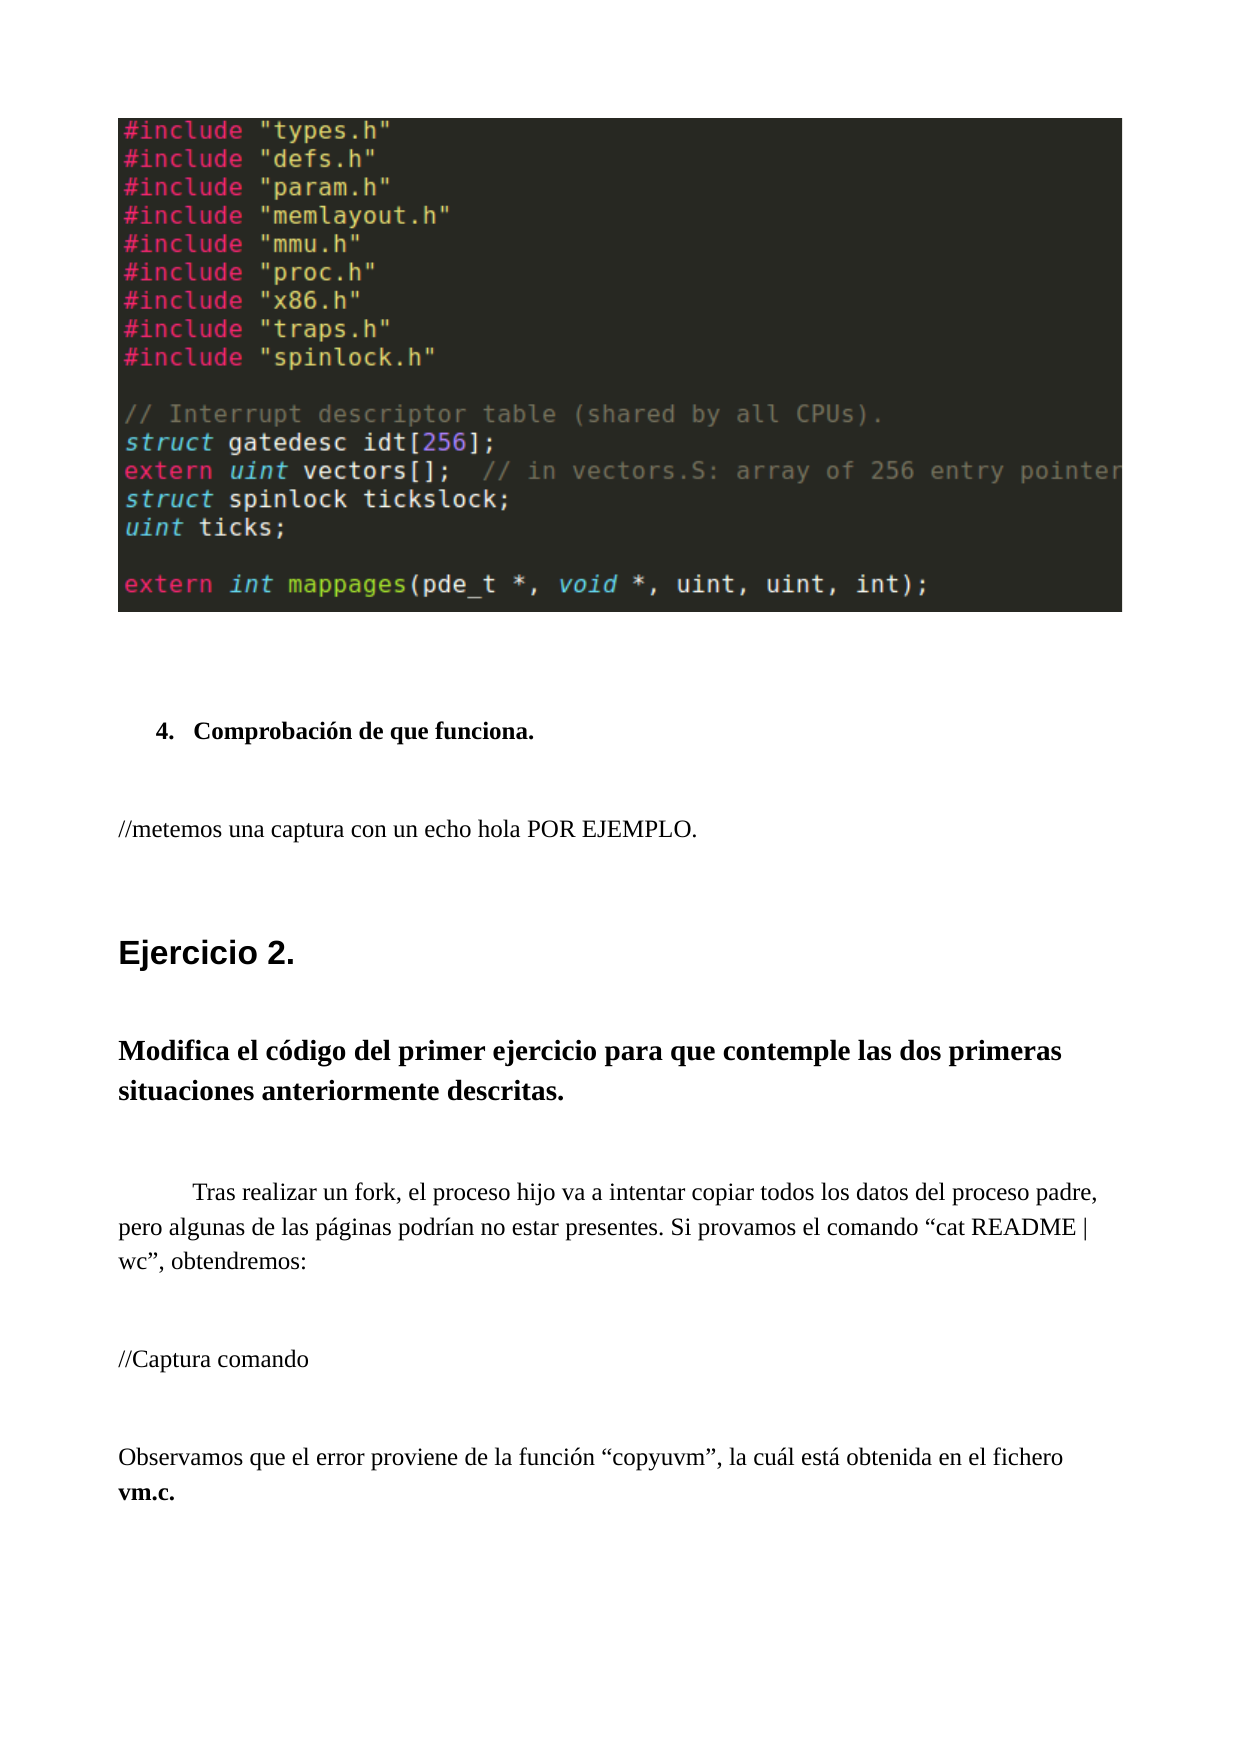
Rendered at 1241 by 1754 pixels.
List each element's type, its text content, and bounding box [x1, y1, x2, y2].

list Comprobación de que funciona. [156, 716, 1122, 744]
text //Captura comando [118, 1344, 1122, 1373]
picture [118, 118, 1123, 612]
text //metemos una captura con un echo hola POR EJEMPLO. [118, 814, 1122, 843]
subtitle Ejercicio 2. [118, 933, 1122, 971]
text Modifica el código del primer ejercicio para que contemple las dos primeras situaciones anteriormente descritas. [118, 1033, 1122, 1107]
text Observamos que el error proviene de la función “copyuvm”, la cuál está obtenida en el fichero vm.c. [118, 1442, 1122, 1506]
text Tras realizar un fork, el proceso hijo va a intentar copiar todos los datos del proceso padre, pero algunas de las páginas podrían no estar presentes. Si provamos el comando “cat README |wc”, obtendremos: [118, 1177, 1122, 1275]
